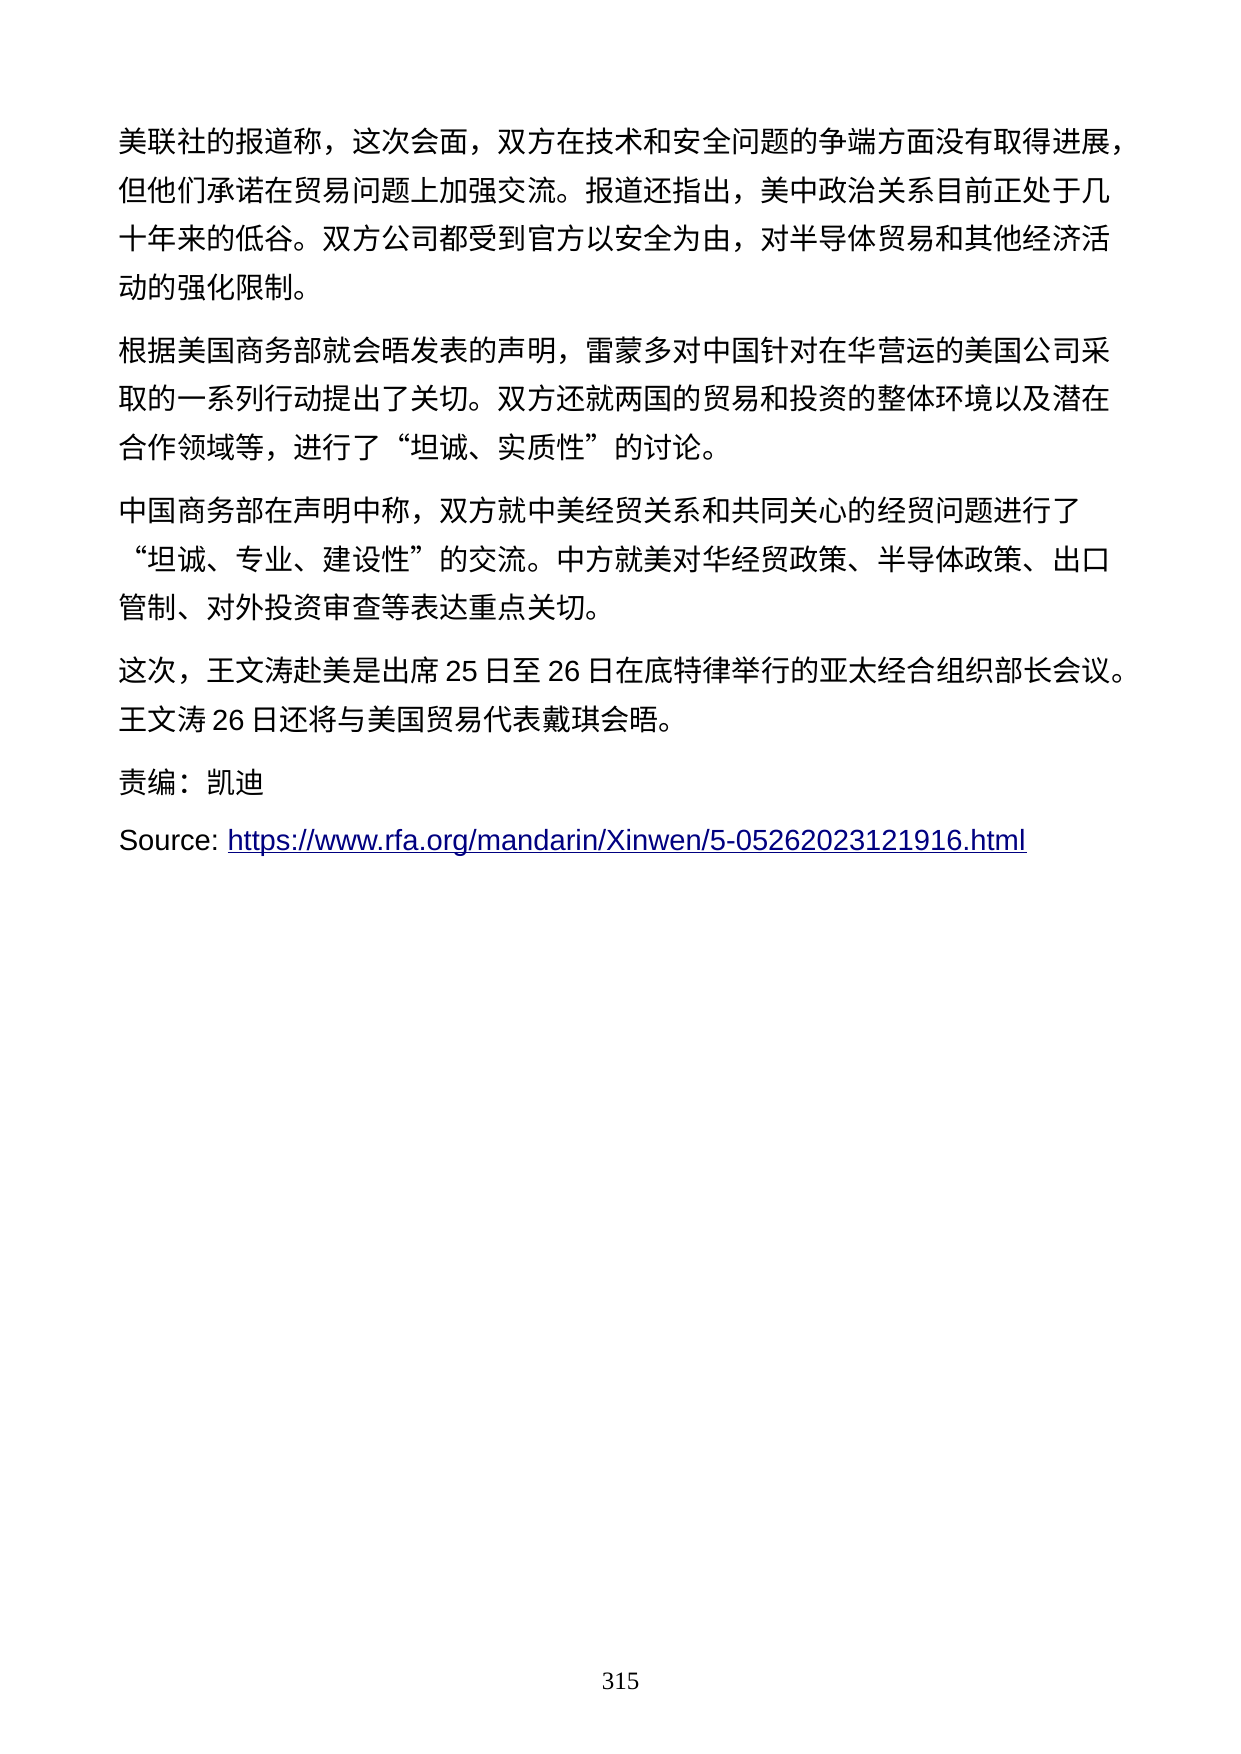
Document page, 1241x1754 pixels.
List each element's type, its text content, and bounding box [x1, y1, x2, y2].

text 美联社的报道称，这次会面，双方在技术和安全问题的争端方面没有取得进展，但他们承诺在贸易问题上加强交流。报道还指出，美中政治关系目前正处于几十年来的低谷。双方公司都受到官方以安全为由，对半导体贸易和其他经济活动的强化限制。 [118, 118, 1122, 306]
text 责编：凯迪 [118, 759, 1122, 802]
text 根据美国商务部就会晤发表的声明，雷蒙多对中国针对在华营运的美国公司采取的一系列行动提出了关切。双方还就两国的贸易和投资的整体环境以及潜在合作领域等，进行了“坦诚、实质性”的讨论。 [118, 327, 1122, 467]
text 中国商务部在声明中称，双方就中美经贸关系和共同关心的经贸问题进行了“坦诚、专业、建设性”的交流。中方就美对华经贸政策、半导体政策、出口管制、对外投资审查等表达重点关切。 [118, 487, 1122, 627]
text Source: https://www.rfa.org/mandarin/Xinwen/5-05262023121916.html [118, 822, 1122, 856]
text 这次，王文涛赴美是出席25日至26日在底特律举行的亚太经合组织部长会议。王文涛26日还将与美国贸易代表戴琪会晤。 [118, 648, 1122, 738]
